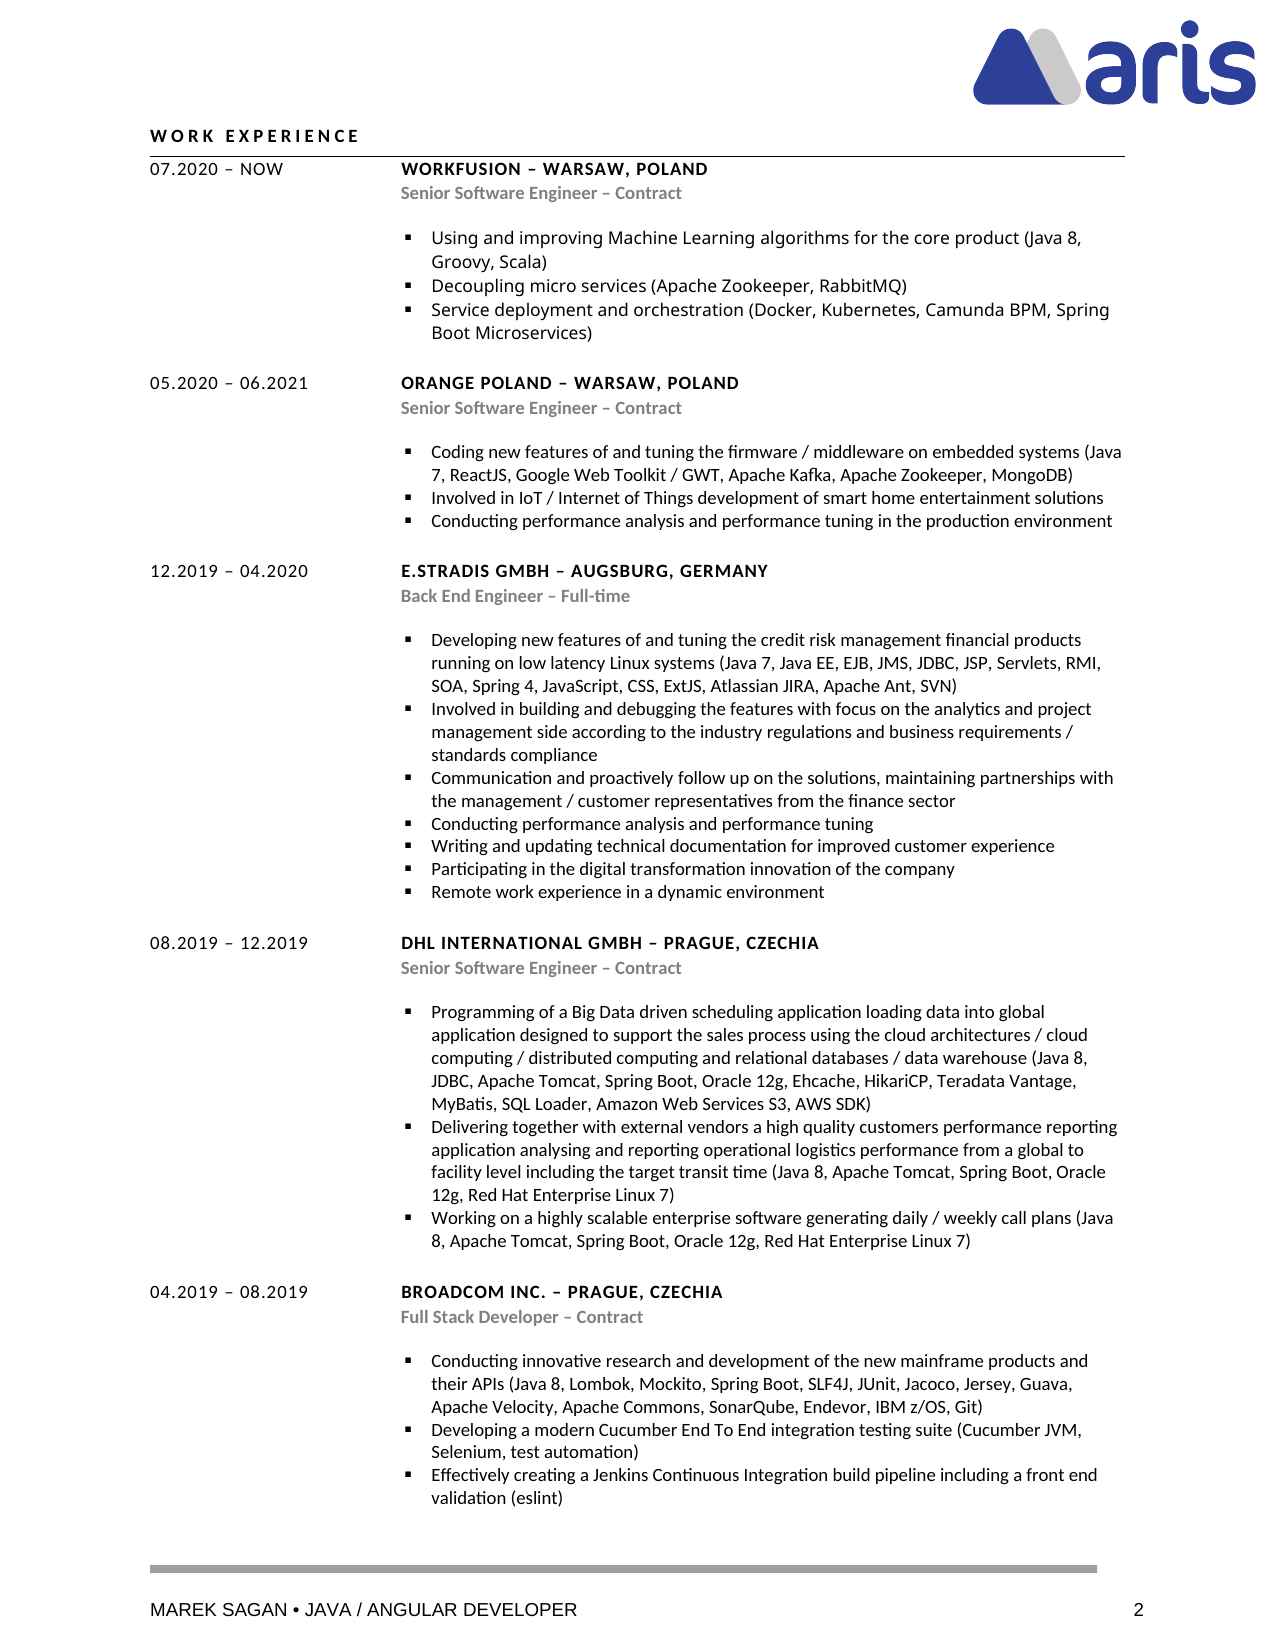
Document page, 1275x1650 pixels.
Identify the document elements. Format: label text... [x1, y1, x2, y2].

list Remote work experience in a dynamic environment [404, 881, 1125, 903]
text 05.2020 – 06.2021 Orange Poland – Warsaw, Poland [150, 371, 1125, 394]
text 04.2019 – 08.2019 Broadcom Inc. – Prague, Czechia [150, 1280, 1125, 1303]
text 08.2019 – 12.2019 DHL International GmbH – Prague, Czechia [150, 931, 1125, 954]
list Involved in IoT / Internet of Things development of smart home entertainment solutions [404, 486, 1125, 509]
list Coding new features of and tuning the firmware / middleware on embedded systems (Java 7, ReactJS, Google Web Toolkit / GWT, Apache Kafka, Apache Zookeeper, MongoDB) [404, 440, 1125, 486]
list Writing and updating technical documentation for improved customer experience [404, 835, 1125, 858]
list Participating in the digital transformation innovation of the company [404, 858, 1125, 881]
list Conducting performance analysis and performance tuning in the production environment [404, 509, 1125, 532]
list Using and improving Machine Learning algorithms for the core product (Java 8, Groovy, Scala) [404, 226, 1125, 273]
list Working on a highly scalable enterprise software generating daily / weekly call plans (Java 8, Apache Tomcat, Spring Boot, Oracle 12g, Red Hat Enterprise Linux 7) [404, 1206, 1125, 1252]
list Involved in building and debugging the features with focus on the analytics and project management side according to the industry regulations and business requirements / standards compliance [404, 697, 1125, 766]
list Developing new features of and tuning the credit risk management financial products running on low latency Linux systems (Java 7, Java EE, EJB, JMS, JDBC, JSP, Servlets, RMI, SOA, Spring 4, JavaScript, CSS, ExtJS, Atlassian JIRA, Apache Ant, SVN) [404, 628, 1125, 697]
list Decoupling micro services (Apache Zookeeper, RabbitMQ) [404, 273, 1125, 297]
list Developing a modern Cucumber End To End integration testing suite (Cucumber JVM, Selenium, test automation) [404, 1418, 1125, 1464]
text Senior Software Engineer – Contract [150, 180, 1125, 205]
subtitle WORK EXPERIENCE [150, 124, 1125, 156]
picture [973, 20, 1256, 105]
list Programming of a Big Data driven scheduling application loading data into global application designed to support the sales process using the cloud architectures / cloud computing / distributed computing and relational databases / data warehouse (Java 8, JDBC, Apache Tomcat, Spring Boot, Oracle 12g, Ehcache, HikariCP, Teradata Vantage, MyBatis, SQL Loader, Amazon Web Services S3, AWS SDK) [404, 1000, 1125, 1115]
list Conducting innovative research and development of the new mainframe products and their APIs (Java 8, Lombok, Mockito, Spring Boot, SLF4J, JUnit, Jacoco, Jersey, Guava, Apache Velocity, Apache Commons, SonarQube, Endevor, IBM z/OS, Git) [404, 1349, 1125, 1418]
text 07.2020 – NOW WORKFUSIOn – Warsaw, Poland [150, 157, 1125, 180]
text Back End Engineer – Full-time [150, 583, 1125, 608]
list Delivering together with external vendors a high quality customers performance reporting application analysing and reporting operational logistics performance from a global to facility level including the target transit time (Java 8, Apache Tomcat, Spring Boot, Oracle 12g, Red Hat Enterprise Linux 7) [404, 1115, 1125, 1206]
list Effectively creating a Jenkins Continuous Integration build pipeline including a front end validation (eslint) [404, 1464, 1125, 1509]
list Service deployment and orchestration (Docker, Kubernetes, Camunda BPM, Spring Boot Microservices) [404, 297, 1125, 345]
text Full Stack Developer – Contract [150, 1303, 1125, 1328]
list Conducting performance analysis and performance tuning [404, 812, 1125, 835]
text 12.2019 – 04.2020 E.STRADIS GmbH – Augsburg, Germany [150, 560, 1125, 583]
text Senior Software Engineer – Contract [150, 954, 1125, 979]
list Communication and proactively follow up on the solutions, maintaining partnerships with the management / customer representatives from the finance sector [404, 766, 1125, 812]
text Senior Software Engineer – Contract [150, 394, 1125, 419]
